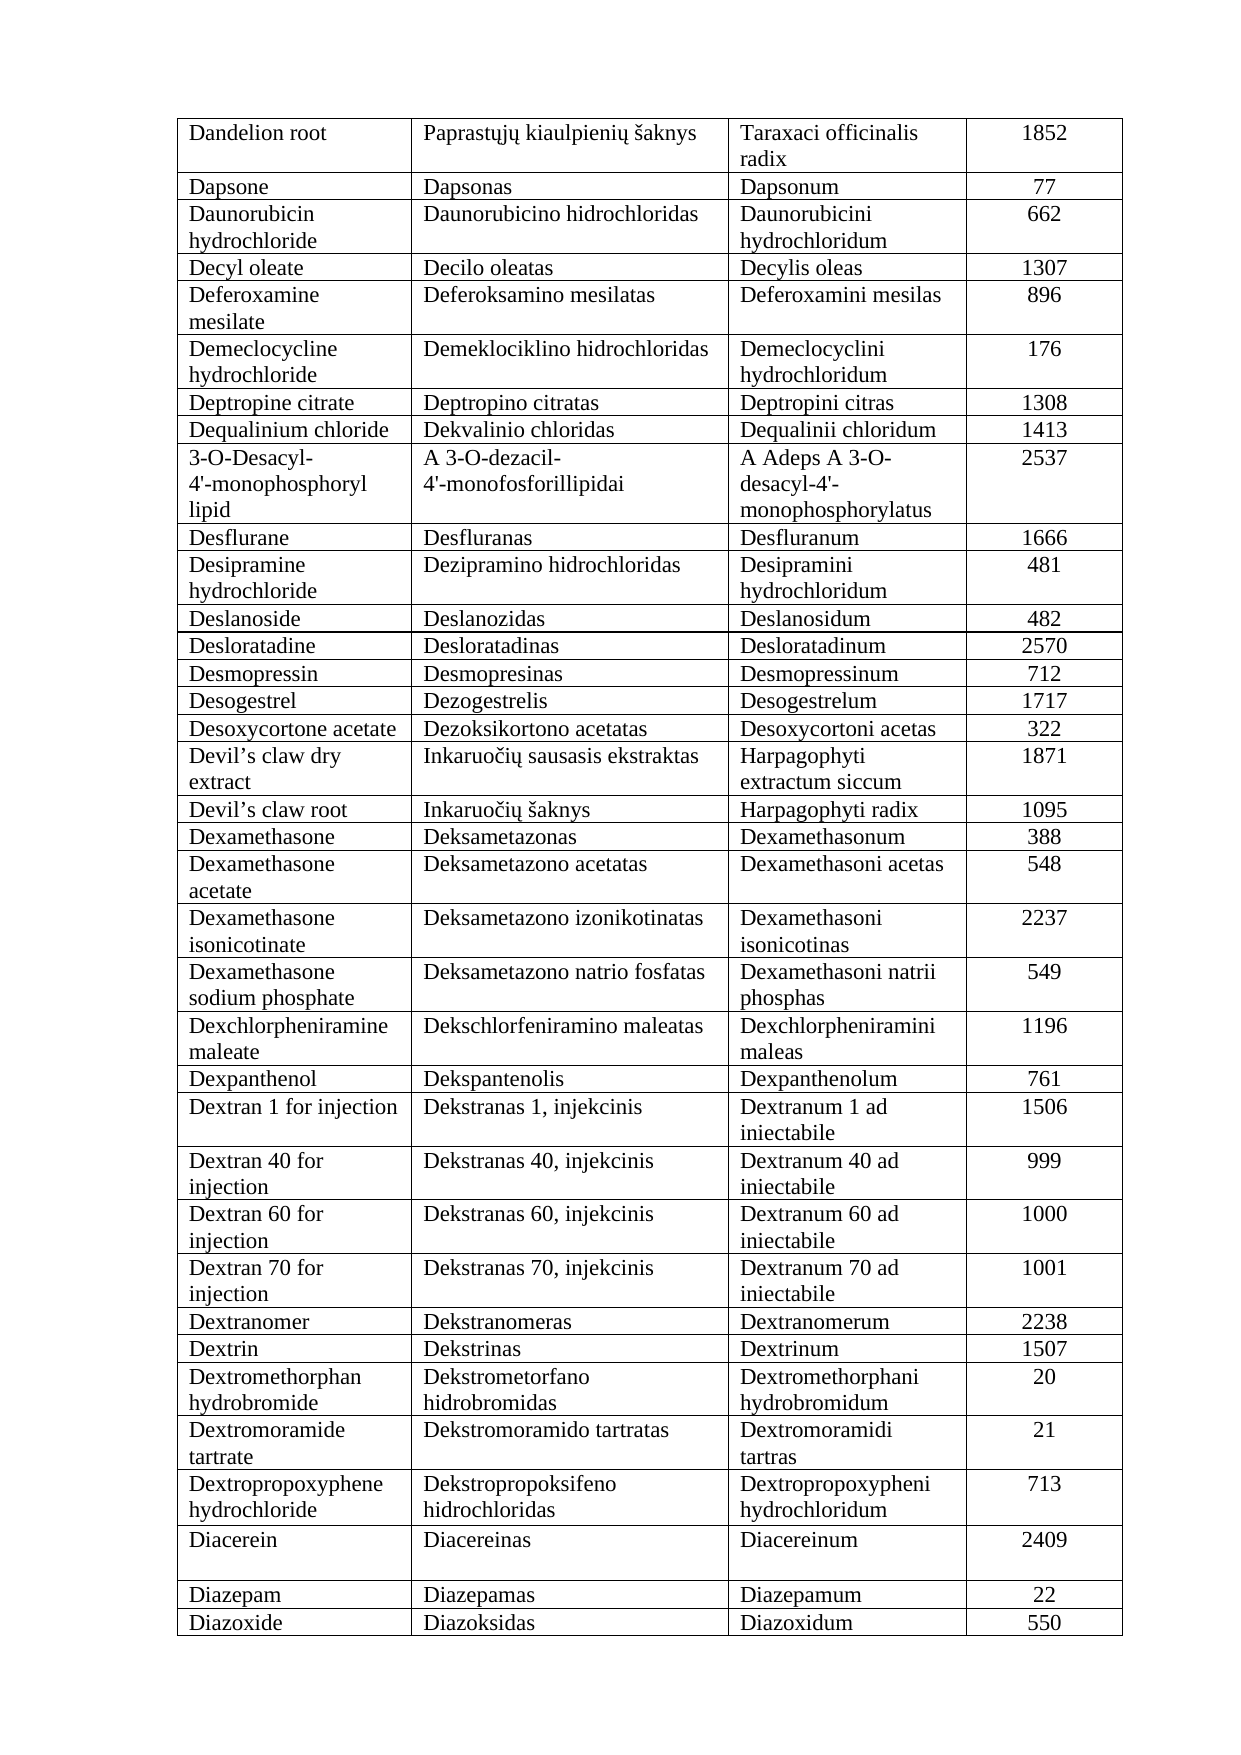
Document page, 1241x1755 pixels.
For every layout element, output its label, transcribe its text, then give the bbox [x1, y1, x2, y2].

table_cell 1095 [967, 796, 1122, 822]
table_cell Dextrinum [729, 1335, 966, 1362]
table_cell Dextranomerum [729, 1308, 966, 1334]
table_cell Dextranum 1 ad iniectabile [729, 1093, 966, 1146]
table_cell Dextran 70 for injection [178, 1254, 411, 1307]
table_cell Dextran 60 for injection [178, 1200, 411, 1253]
table_cell 896 [967, 281, 1122, 334]
table_cell 1717 [967, 687, 1122, 713]
table_cell Diazepamum [729, 1581, 966, 1608]
table_cell Dapsonas [412, 173, 728, 199]
table_cell 22 [967, 1581, 1122, 1608]
table_cell Dextranum 70 ad iniectabile [729, 1254, 966, 1307]
table_cell Paprastųjų kiaulpienių šaknys [412, 119, 728, 172]
table_cell Deptropine citrate [178, 389, 411, 415]
table_cell 713 [967, 1470, 1122, 1525]
table_cell 1308 [967, 389, 1122, 415]
table_cell 2537 [967, 444, 1122, 523]
table_cell 176 [967, 335, 1122, 388]
table_cell Dexamethasone [178, 823, 411, 849]
table_cell Dexamethasone acetate [178, 851, 411, 903]
table_cell Diazepamas [412, 1581, 728, 1608]
table_cell Dexpanthenol [178, 1066, 411, 1092]
table_cell Dextranum 60 ad iniectabile [729, 1200, 966, 1253]
table_cell 1000 [967, 1200, 1122, 1253]
table_cell Desogestrelum [729, 687, 966, 713]
table_cell Dextranomer [178, 1308, 411, 1334]
table_cell Harpagophyti extractum siccum [729, 742, 966, 795]
table_cell 1666 [967, 524, 1122, 550]
table_cell Desloratadinas [412, 633, 728, 659]
table_cell Desoxycortone acetate [178, 715, 411, 741]
table_cell Deptropini citras [729, 389, 966, 415]
table_cell Decyl oleate [178, 254, 411, 280]
table_cell Deferoksamino mesilatas [412, 281, 728, 334]
table_cell Dextropropoxypheni hydrochloridum [729, 1470, 966, 1525]
table_cell Dextran 40 for injection [178, 1147, 411, 1199]
table_cell Dezoksikortono acetatas [412, 715, 728, 741]
table_cell Dextromoramide tartrate [178, 1416, 411, 1469]
table_cell Dexamethasoni natrii phosphas [729, 958, 966, 1011]
table_cell Diazoksidas [412, 1609, 728, 1635]
table_cell 77 [967, 173, 1122, 199]
table_cell Dequalinium chloride [178, 416, 411, 443]
table_cell Dekstropropoksifeno hidrochloridas [412, 1470, 728, 1525]
table_cell Desflurane [178, 524, 411, 550]
table_cell Dekstrometorfano hidrobromidas [412, 1363, 728, 1415]
table_cell Decilo oleatas [412, 254, 728, 280]
table_cell 1507 [967, 1335, 1122, 1362]
table_cell 1506 [967, 1093, 1122, 1146]
table_cell Dezipramino hidrochloridas [412, 551, 728, 604]
table_cell 999 [967, 1147, 1122, 1199]
table_cell Dexpanthenolum [729, 1066, 966, 1092]
table_cell 322 [967, 715, 1122, 741]
table_cell Desfluranum [729, 524, 966, 550]
table_cell Daunorubicini hydrochloridum [729, 200, 966, 253]
table_cell Dextrin [178, 1335, 411, 1362]
table_cell Deslanozidas [412, 605, 728, 631]
table_cell Dexamethasone sodium phosphate [178, 958, 411, 1011]
table_cell 712 [967, 660, 1122, 686]
table_cell Deptropino citratas [412, 389, 728, 415]
table_cell Deslanoside [178, 605, 411, 631]
table_cell Harpagophyti radix [729, 796, 966, 822]
table_cell Dextran 1 for injection [178, 1093, 411, 1146]
table_cell 1413 [967, 416, 1122, 443]
table_cell Demeklociklino hidrochloridas [412, 335, 728, 388]
table_cell Deksametazonas [412, 823, 728, 849]
table_cell Deferoxamini mesilas [729, 281, 966, 334]
table_cell Decylis oleas [729, 254, 966, 280]
table_cell 549 [967, 958, 1122, 1011]
table_cell Demeclocyclini hydrochloridum [729, 335, 966, 388]
table_cell Diazoxide [178, 1609, 411, 1635]
table_cell Desfluranas [412, 524, 728, 550]
table_cell Diazoxidum [729, 1609, 966, 1635]
table_cell Deksametazono acetatas [412, 851, 728, 903]
table_cell 1307 [967, 254, 1122, 280]
table_cell Dequalinii chloridum [729, 416, 966, 443]
table_cell Dekspantenolis [412, 1066, 728, 1092]
table_cell Dekstranomeras [412, 1308, 728, 1334]
table_cell Desloratadinum [729, 633, 966, 659]
table_cell 20 [967, 1363, 1122, 1415]
table_cell Desmopressinum [729, 660, 966, 686]
table_cell Desloratadine [178, 633, 411, 659]
table_cell Desmopresinas [412, 660, 728, 686]
table_cell Desoxycortoni acetas [729, 715, 966, 741]
table_cell 3-O-Desacyl- 4'-monophosphoryl lipid [178, 444, 411, 523]
table_cell Dekschlorfeniramino maleatas [412, 1012, 728, 1064]
table_cell Devil’s claw dry extract [178, 742, 411, 795]
table_cell Inkaruočių šaknys [412, 796, 728, 822]
table_cell Inkaruočių sausasis ekstraktas [412, 742, 728, 795]
table_cell 2409 [967, 1526, 1122, 1580]
table_cell Dexchlorpheniramine maleate [178, 1012, 411, 1064]
table_cell 761 [967, 1066, 1122, 1092]
table_cell Demeclocycline hydrochloride [178, 335, 411, 388]
table_cell A 3-O-dezacil- 4'-monofosforillipidai [412, 444, 728, 523]
table_cell 481 [967, 551, 1122, 604]
table_cell Diacereinum [729, 1526, 966, 1580]
table_cell Dexamethasonum [729, 823, 966, 849]
table_cell Dextranum 40 ad iniectabile [729, 1147, 966, 1199]
table_cell Taraxaci officinalis radix [729, 119, 966, 172]
table_cell Dexamethasoni acetas [729, 851, 966, 903]
table_cell Dekvalinio chloridas [412, 416, 728, 443]
table_cell A Adeps A 3-O-desacyl-4'-monophosphorylatus [729, 444, 966, 523]
table_cell Desmopressin [178, 660, 411, 686]
table_cell Dekstrinas [412, 1335, 728, 1362]
table_cell Dekstranas 60, injekcinis [412, 1200, 728, 1253]
table_cell Deksametazono natrio fosfatas [412, 958, 728, 1011]
table_cell 1001 [967, 1254, 1122, 1307]
table_cell 482 [967, 605, 1122, 631]
table_cell Dekstranas 1, injekcinis [412, 1093, 728, 1146]
table_cell Dexamethasoni isonicotinas [729, 904, 966, 957]
table_cell Dextromoramidi tartras [729, 1416, 966, 1469]
table_cell Dexchlorpheniramini maleas [729, 1012, 966, 1064]
table_cell Dekstromoramido tartratas [412, 1416, 728, 1469]
table_cell 2570 [967, 633, 1122, 659]
table_cell Desipramini hydrochloridum [729, 551, 966, 604]
table_cell Dextropropoxyphene hydrochloride [178, 1470, 411, 1525]
table_cell Dekstranas 70, injekcinis [412, 1254, 728, 1307]
table_cell Dekstranas 40, injekcinis [412, 1147, 728, 1199]
table_cell Deslanosidum [729, 605, 966, 631]
table_cell 21 [967, 1416, 1122, 1469]
table_cell Dextromethorphani hydrobromidum [729, 1363, 966, 1415]
table_cell 2238 [967, 1308, 1122, 1334]
table_cell Dapsonum [729, 173, 966, 199]
table_cell Diazepam [178, 1581, 411, 1608]
table_cell 1196 [967, 1012, 1122, 1064]
table_cell Daunorubicin hydrochloride [178, 200, 411, 253]
table_cell Diacerein [178, 1526, 411, 1580]
table_cell 1871 [967, 742, 1122, 795]
table_cell Daunorubicino hidrochloridas [412, 200, 728, 253]
table_cell Devil’s claw root [178, 796, 411, 822]
table_cell Dandelion root [178, 119, 411, 172]
table_cell Dezogestrelis [412, 687, 728, 713]
table_cell Dextromethorphan hydrobromide [178, 1363, 411, 1415]
table_cell 550 [967, 1609, 1122, 1635]
table_cell Diacereinas [412, 1526, 728, 1580]
table_cell Deferoxamine mesilate [178, 281, 411, 334]
table_cell Dapsone [178, 173, 411, 199]
table_cell 388 [967, 823, 1122, 849]
table_cell Dexamethasone isonicotinate [178, 904, 411, 957]
table_cell Deksametazono izonikotinatas [412, 904, 728, 957]
table_cell 662 [967, 200, 1122, 253]
table_cell 1852 [967, 119, 1122, 172]
table_cell 548 [967, 851, 1122, 903]
table_cell Desipramine hydrochloride [178, 551, 411, 604]
table_cell 2237 [967, 904, 1122, 957]
table_cell Desogestrel [178, 687, 411, 713]
